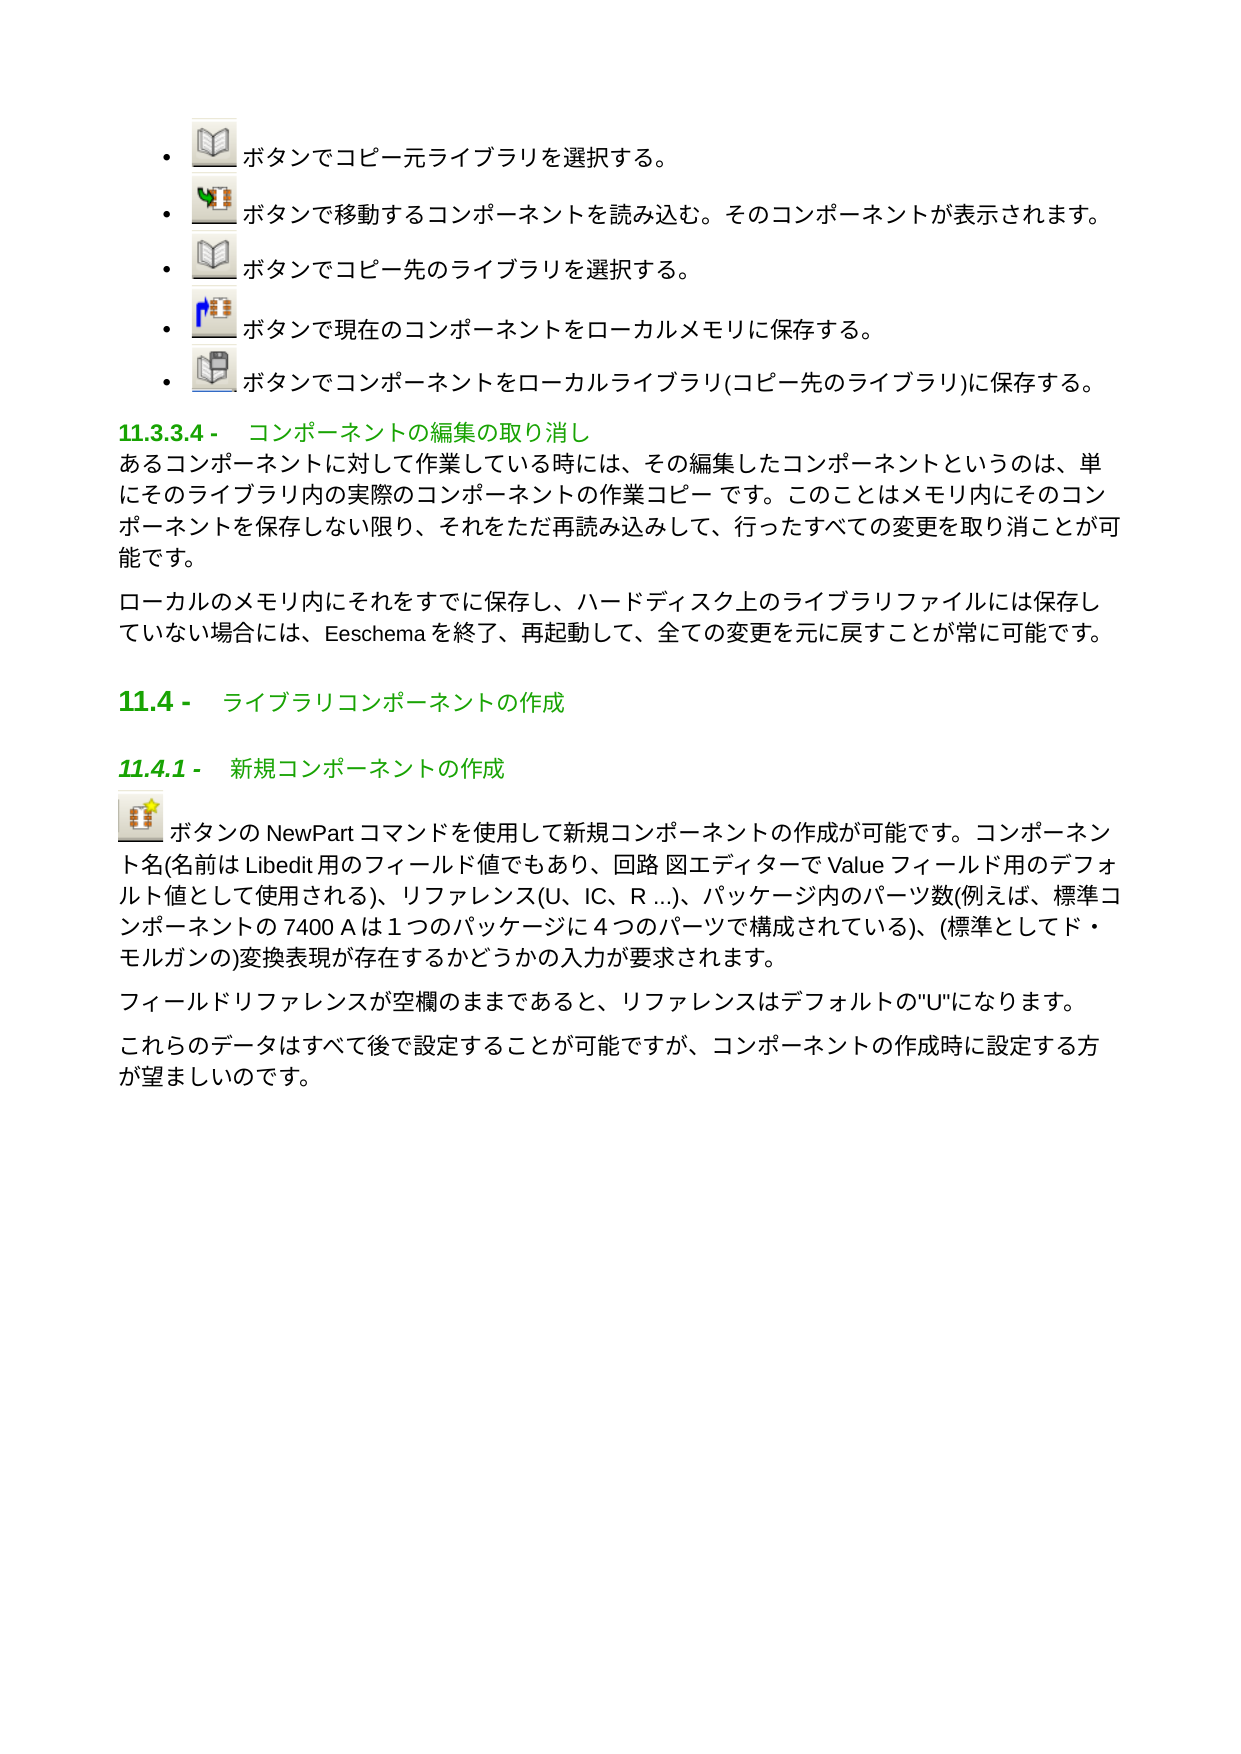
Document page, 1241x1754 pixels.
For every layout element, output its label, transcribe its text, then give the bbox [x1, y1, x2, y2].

list ボタンでコピー元ライブラリを選択する。 [162, 118, 1122, 173]
text これらのデータはすべて後で設定することが可能ですが、コンポーネントの作成時に設定する方が望ましいのです。 [118, 1030, 1122, 1092]
list ボタンで現在のコンポーネントをローカルメモリに保存する。 [162, 286, 1122, 345]
text ローカルのメモリ内にそれをすでに保存し、ハードディスク上のライブラリファイルには保存していない場合には、Eeschemaを終了、再起動して、全ての変更を元に戻すことが常に可能です。 [118, 586, 1122, 648]
picture [118, 790, 164, 842]
text フィールドリファレンスが空欄のままであると、リファレンスはデフォルトの"U"になります。 [118, 986, 1122, 1017]
subtitle コンポーネントの編集の取り消し [118, 417, 1122, 448]
list ボタンで移動するコンポーネントを読み込む。そのコンポーネントが表示されます。 [162, 173, 1122, 231]
list ボタンでコンポーネントをローカルライブラリ(コピー先のライブラリ)に保存する。 [162, 345, 1122, 398]
picture [191, 230, 237, 279]
subtitle ライブラリコンポーネントの作成 [118, 683, 1122, 718]
picture [191, 172, 237, 224]
list ボタンでコピー先のライブラリを選択する。 [162, 231, 1122, 286]
picture [191, 344, 237, 392]
picture [191, 118, 237, 167]
picture [191, 285, 237, 338]
subtitle 新規コンポーネントの作成 [118, 753, 1122, 784]
text ボタンのNewPartコマンドを使用して新規コンポーネントの作成が可能です。コンポーネント名(名前はLibedit用のフィールド値でもあり、回路 図エディターでValueフィールド用のデフォルト値として使用される)、リファレンス(U、IC、R ...)、パッケージ内のパーツ数(例えば、標準コンポーネントの7400 Aは１つのパッケージに４つのパーツで構成されている)、(標準としてド・モルガンの)変換表現が存在するかどうかの入力が要求されます。 [118, 791, 1122, 974]
text あるコンポーネントに対して作業している時には、その編集したコンポーネントというのは、単にそのライブラリ内の実際のコンポーネントの作業コピー です。このことはメモリ内にそのコンポーネントを保存しない限り、それをただ再読み込みして、行ったすべての変更を取り消ことが可能です。 [118, 448, 1122, 573]
